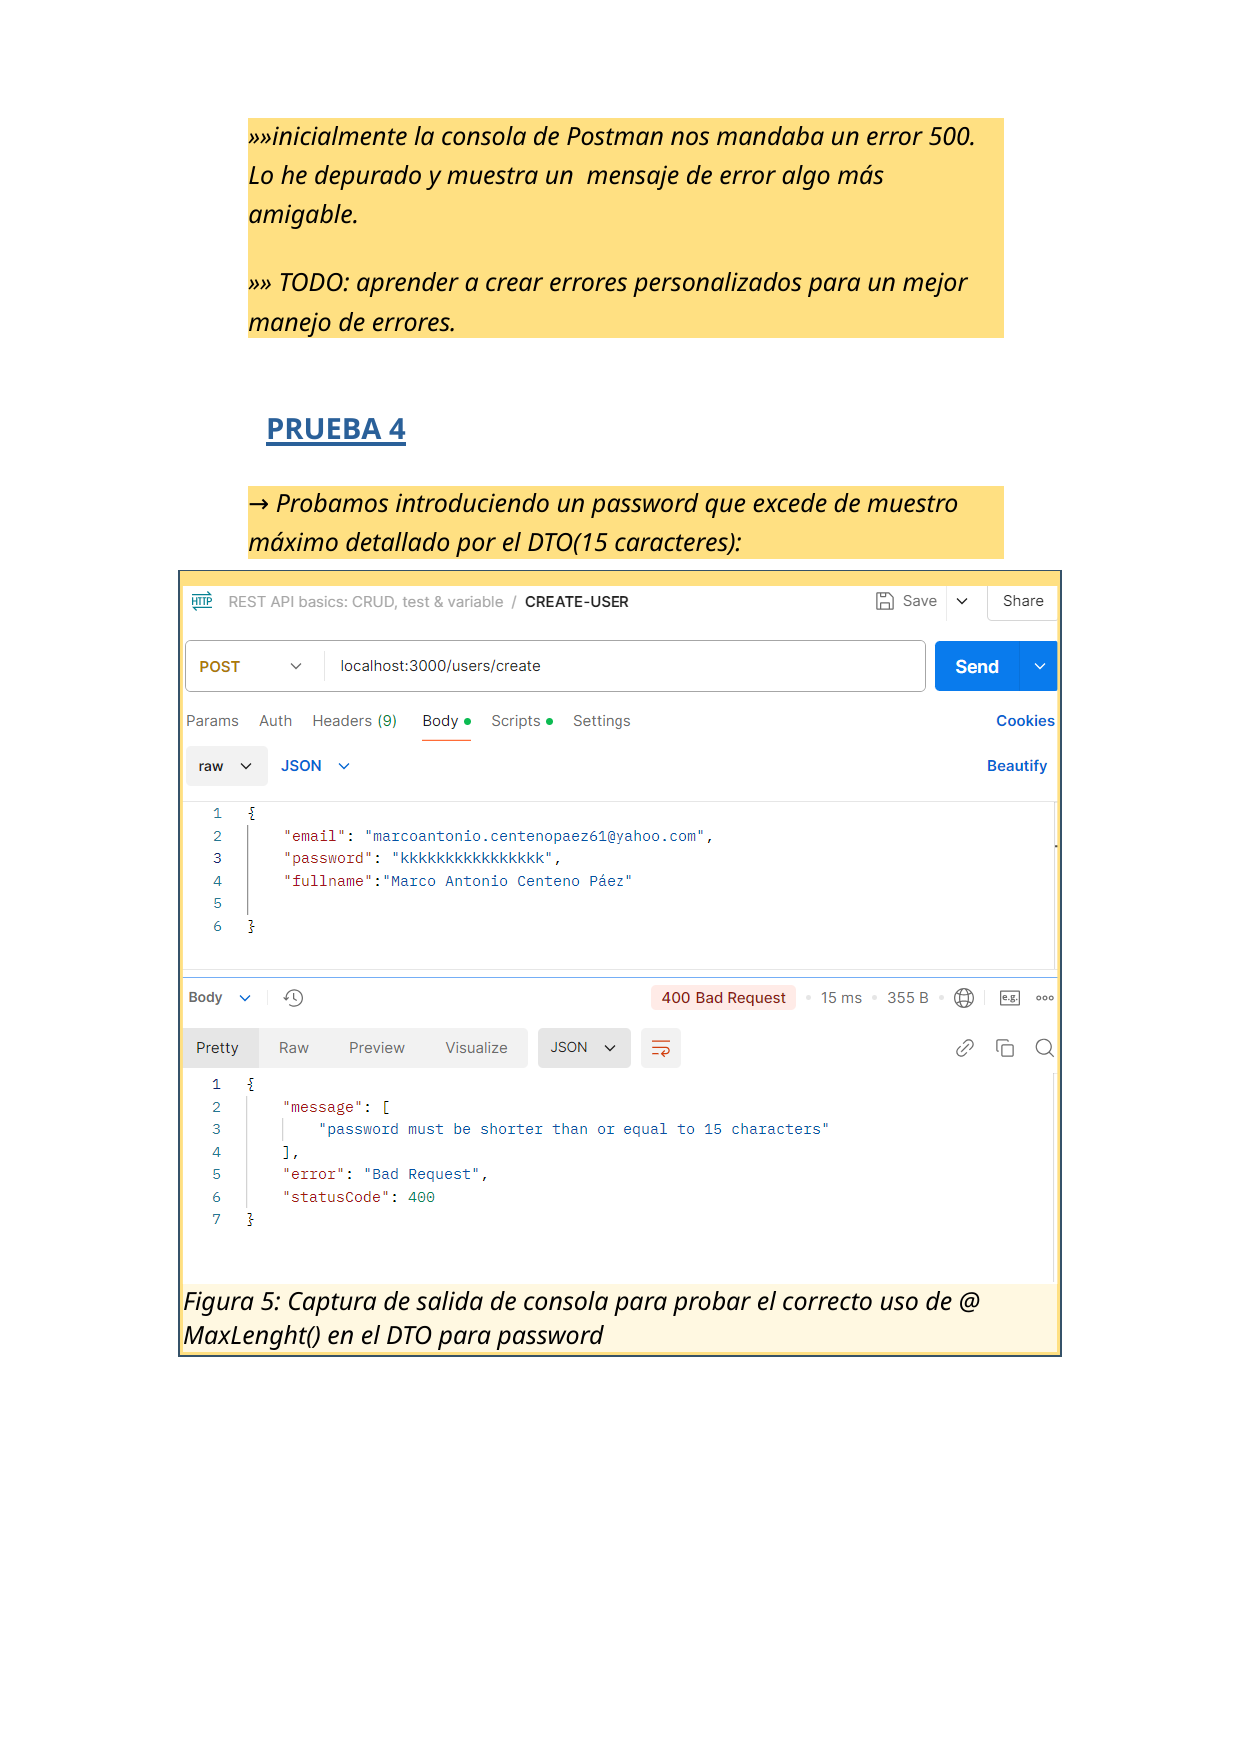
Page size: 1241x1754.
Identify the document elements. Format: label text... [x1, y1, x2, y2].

picture [182, 586, 1058, 1284]
text [180, 571, 1060, 1355]
subtitle PRUEBA 4 [266, 408, 1033, 448]
text »»inicialmente la consola de Postman nos mandaba un error 500. Lo he depurado y muestra un mensaje de error algo más amigable. [248, 118, 1004, 231]
text »» TODO: aprender a crear errores personalizados para un mejor manejo de errores. [248, 265, 1004, 338]
text Figura 5: Captura de salida de consola para probar el correcto uso de @ MaxLenght() en el DTO para password [183, 1284, 1057, 1352]
text → Probamos introduciendo un password que excede de muestro máximo detallado por el DTO(15 caracteres): [248, 486, 1004, 559]
